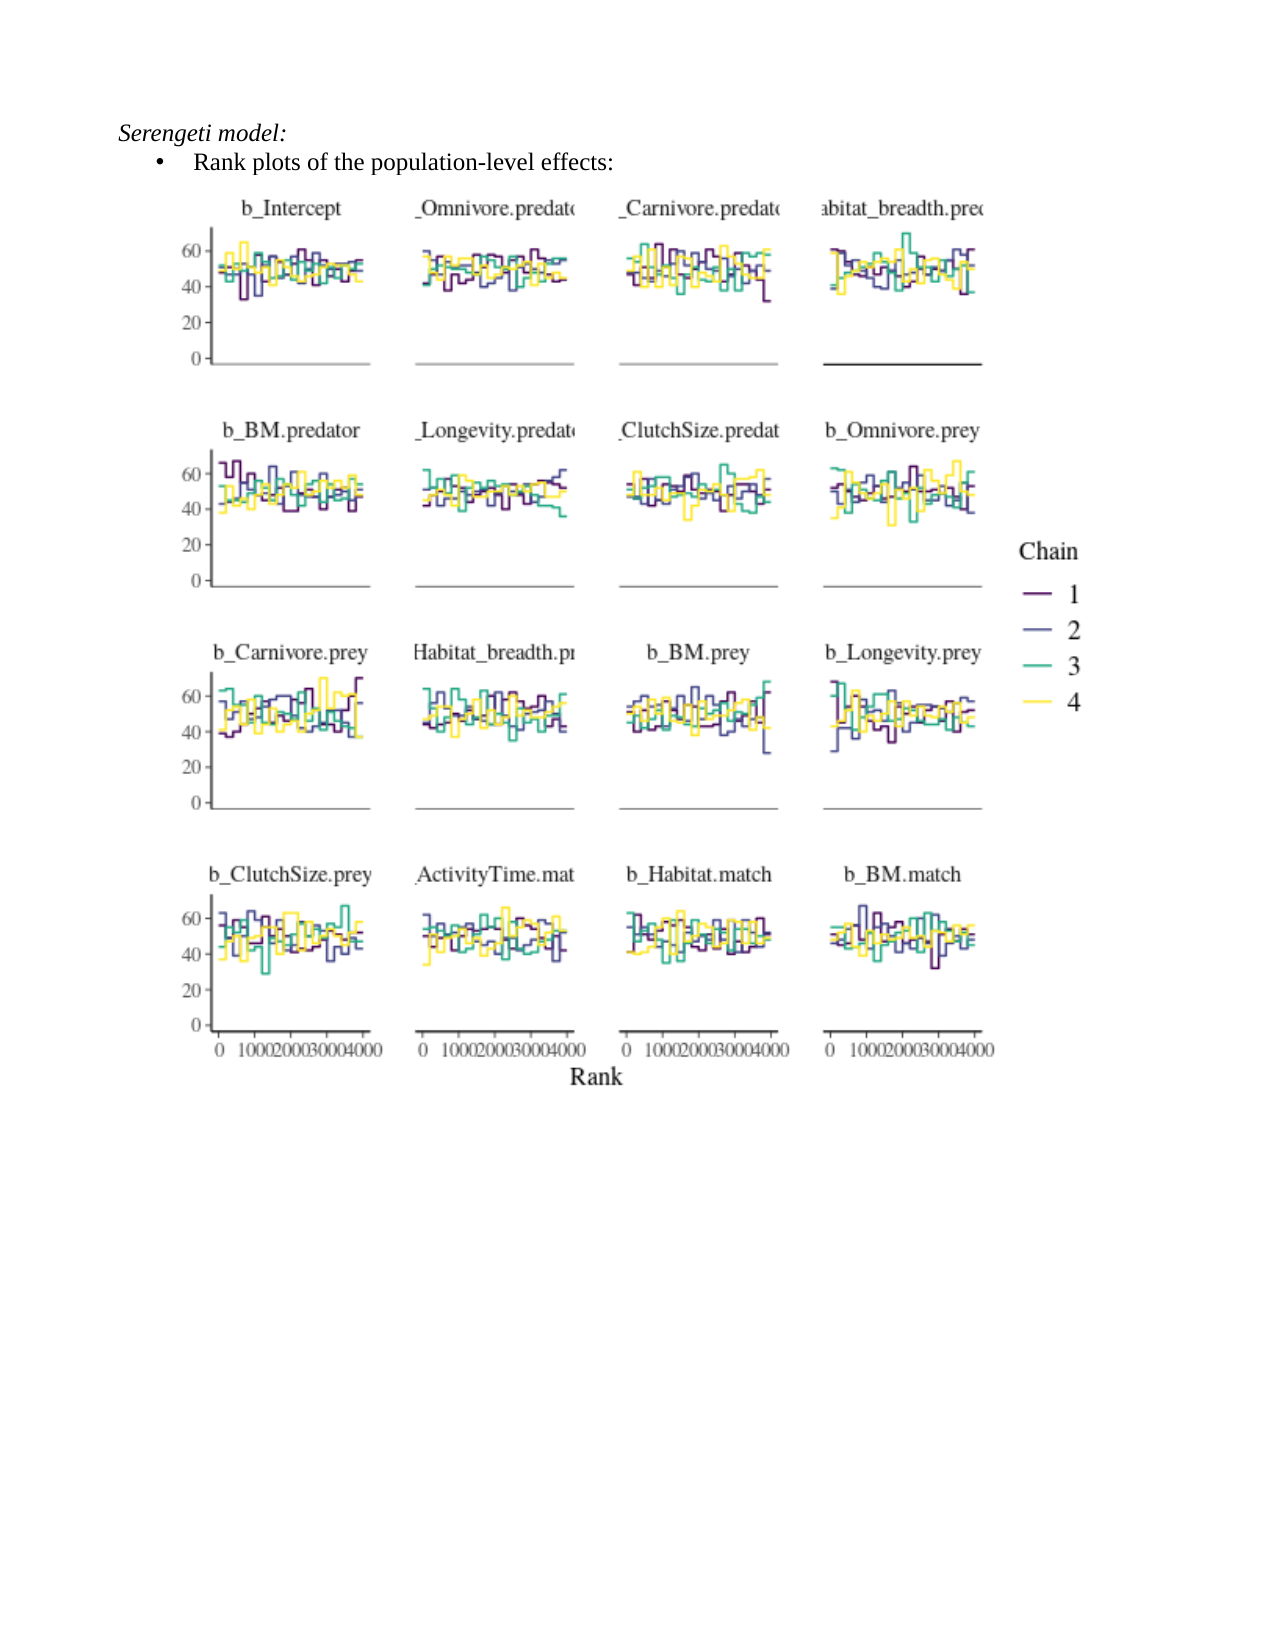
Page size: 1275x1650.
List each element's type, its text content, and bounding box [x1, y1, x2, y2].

picture [168, 175, 1107, 1104]
text Serengeti model: [118, 118, 1157, 147]
list Rank plots of the population-level effects: [156, 147, 1157, 176]
